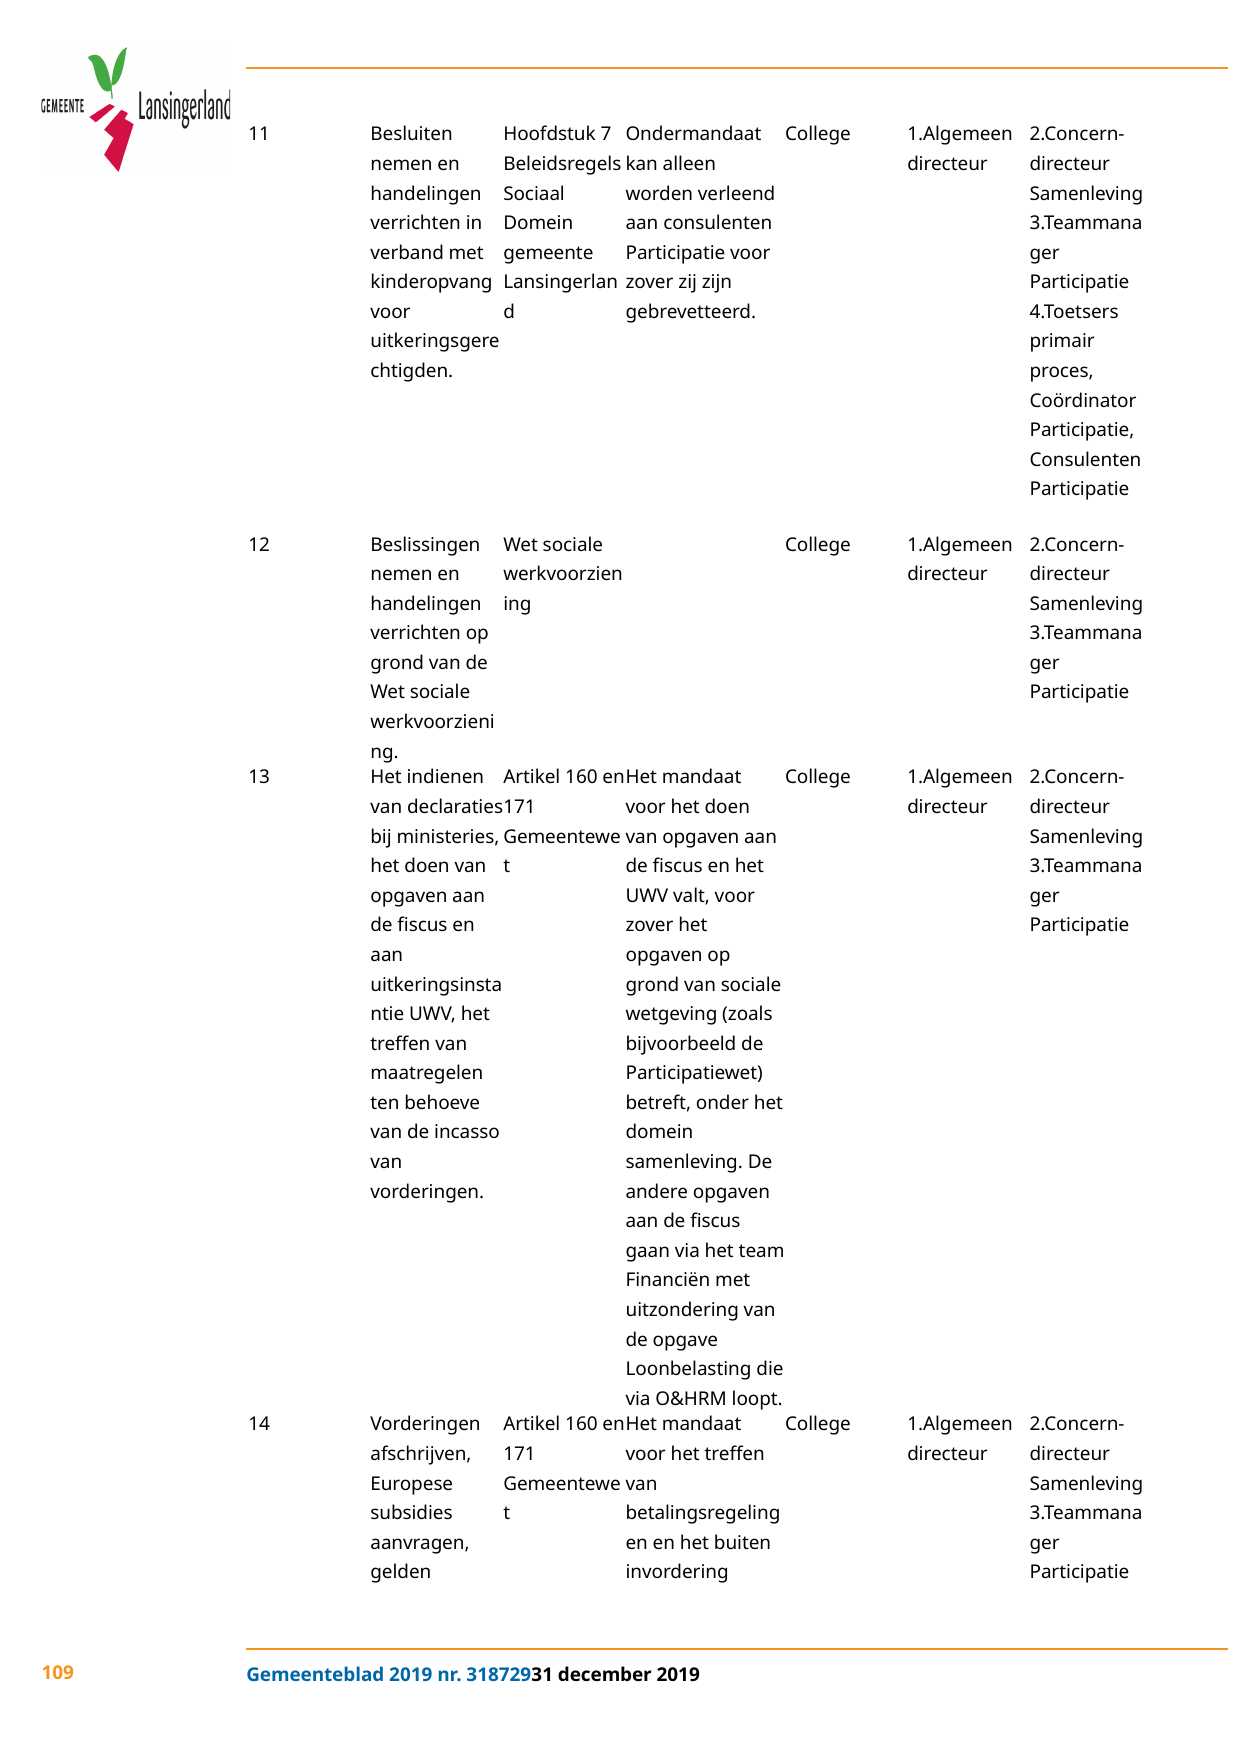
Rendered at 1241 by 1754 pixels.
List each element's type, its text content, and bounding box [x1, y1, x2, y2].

table_cell Beslissingen nemen en handelingen verrichten op grond van de Wet sociale werkvoorziening. [370, 531, 503, 764]
table_cell 1.Algemeen directeur [907, 531, 1029, 764]
table_cell Het mandaat voor het treffen van betalingsregelingen en het buiten invordering [625, 1411, 785, 1584]
table_cell 2.Concern-directeur Samenleving 3.Teammanager Participatie [1029, 1411, 1152, 1584]
table_cell Hoofdstuk 7 Beleidsregels Sociaal Domein gemeente Lansingerland [503, 121, 625, 531]
table_cell [370, 95, 503, 121]
table_cell 2.Concern-directeur Samenleving 3.Teammanager Participatie 4.Toetsers primair proces, Coördinator Participatie, Consulenten Participatie [1029, 121, 1152, 531]
table_cell Besluiten nemen en handelingen verrichten in verband met kinderopvang voor uitkeringsgerechtigden. [370, 121, 503, 531]
table_cell College [785, 764, 907, 1411]
table_cell Het indienen van declaraties bij ministeries, het doen van opgaven aan de fiscus en aan uitkeringsinstantie UWV, het treffen van maatregelen ten behoeve van de incasso van vorderingen. [370, 764, 503, 1411]
table_cell Ondermandaat kan alleen worden verleend aan consulenten Participatie voor zover zij zijn gebrevetteerd. [625, 121, 785, 531]
table_cell 14 [248, 1411, 370, 1584]
table_cell [625, 95, 785, 121]
table_cell 12 [248, 531, 370, 764]
table_cell 13 [248, 764, 370, 1411]
table_cell College [785, 531, 907, 764]
table_cell Wet sociale werkvoorziening [503, 531, 625, 764]
table_cell College [785, 1411, 907, 1584]
table_cell 11 [248, 121, 370, 531]
table_cell [907, 95, 1029, 121]
table_cell 1.Algemeen directeur [907, 121, 1029, 531]
table_cell [248, 95, 370, 121]
picture [41, 47, 231, 172]
table_cell Artikel 160 en 171 Gemeentewet [503, 1411, 625, 1584]
table_cell 2.Concern-directeur Samenleving 3.Teammanager Participatie [1029, 531, 1152, 764]
table_cell Het mandaat voor het doen van opgaven aan de fiscus en het UWV valt, voor zover het opgaven op grond van sociale wetgeving (zoals bijvoorbeeld de Participatiewet) betreft, onder het domein samenleving. De andere opgaven aan de fiscus gaan via het team Financiën met uitzondering van de opgave Loonbelasting die via O&HRM loopt. [625, 764, 785, 1411]
table_cell 2.Concern-directeur Samenleving 3.Teammanager Participatie [1029, 764, 1152, 1411]
table_cell [625, 531, 785, 764]
table_cell Vorderingen afschrijven, Europese subsidies aanvragen, gelden [370, 1411, 503, 1584]
table_cell [503, 95, 625, 121]
table_cell [785, 95, 907, 121]
table_cell College [785, 121, 907, 531]
table_cell 1.Algemeen directeur [907, 1411, 1029, 1584]
table_cell Artikel 160 en 171 Gemeentewet [503, 764, 625, 1411]
table_cell 1.Algemeen directeur [907, 764, 1029, 1411]
table_cell [1029, 95, 1152, 121]
